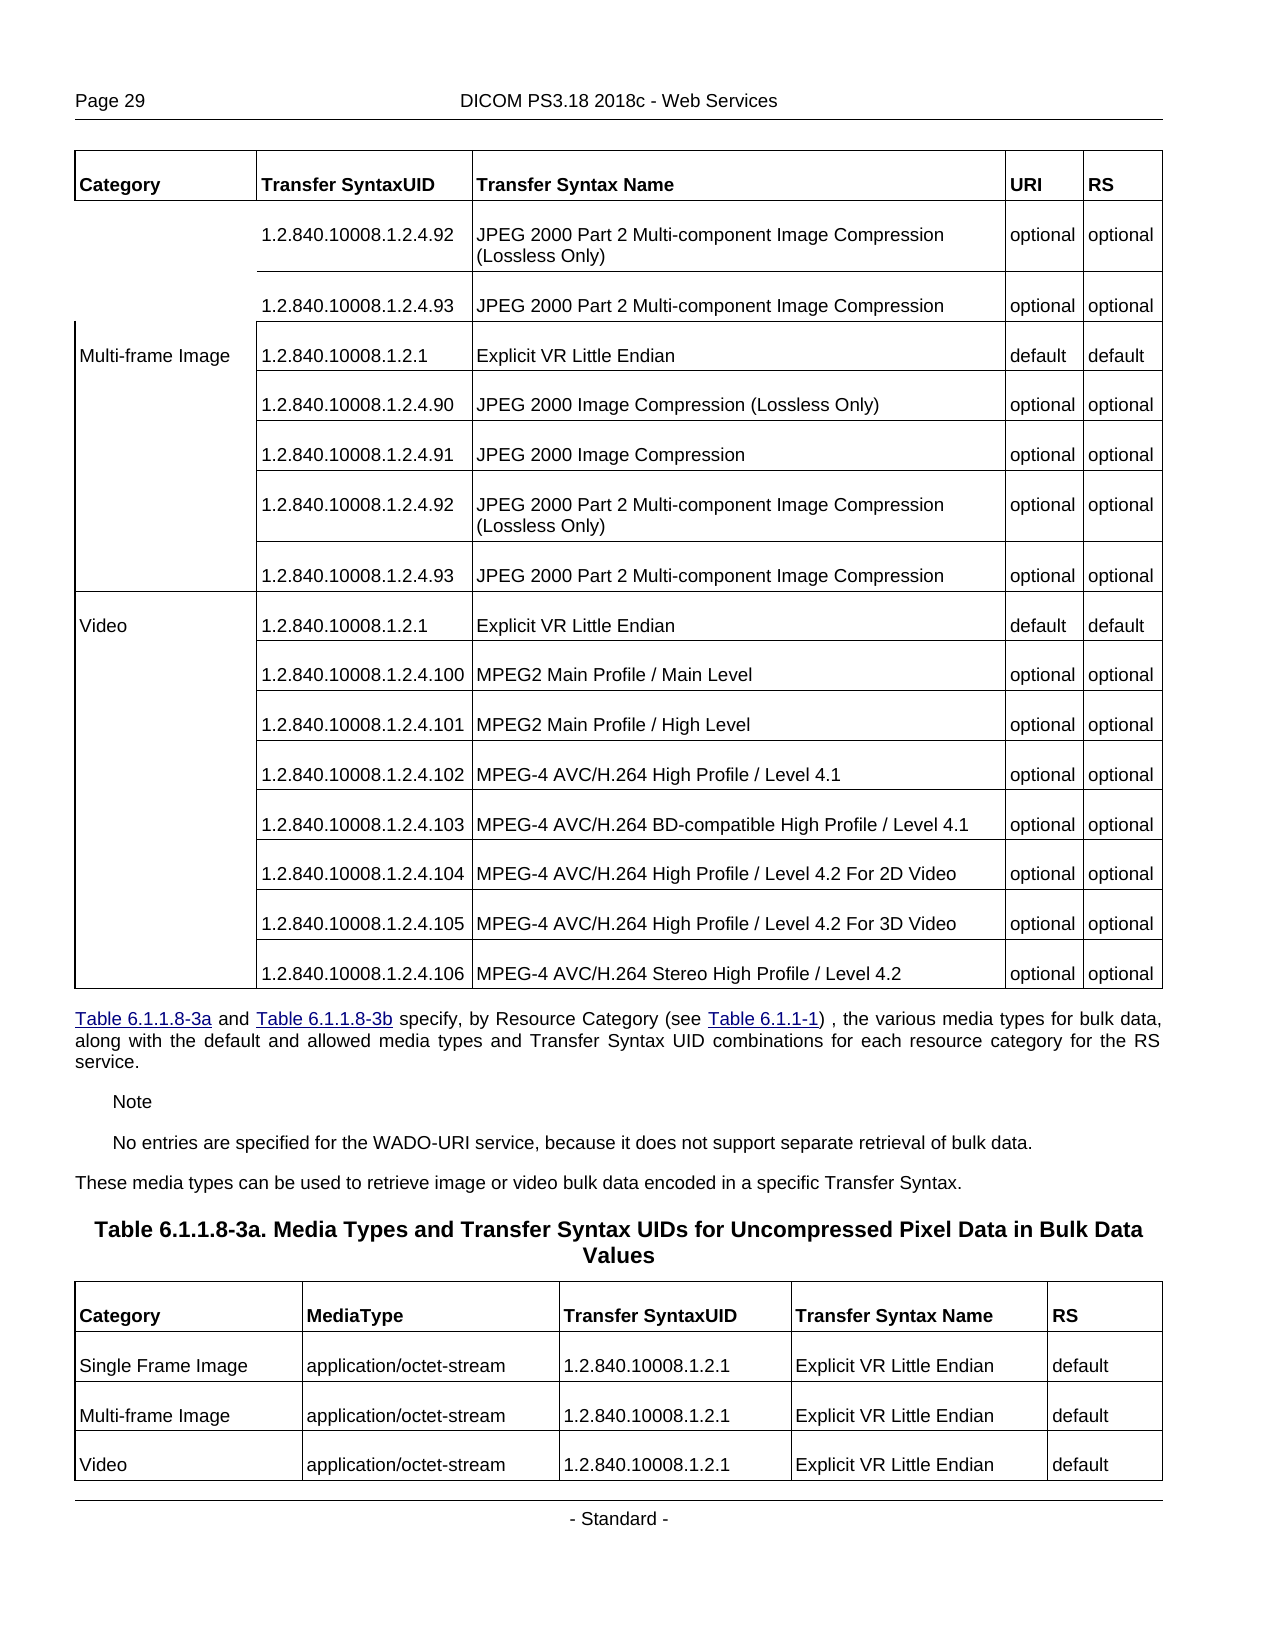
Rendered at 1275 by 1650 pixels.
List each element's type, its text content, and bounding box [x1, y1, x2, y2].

table_cell 1.2.840.10008.1.2.4.92 [257, 201, 472, 271]
table_cell JPEG 2000 Image Compression [473, 421, 1005, 470]
table_cell optional [1006, 471, 1083, 541]
table_cell optional [1084, 691, 1162, 740]
table_cell optional [1006, 691, 1083, 740]
table_cell optional [1084, 741, 1162, 789]
table_header Transfer Syntax Name [792, 1282, 1047, 1331]
table_cell optional [1084, 840, 1162, 889]
table_cell JPEG 2000 Part 2 Multi-component Image Compression (Lossless Only) [473, 201, 1005, 271]
table_cell optional [1084, 940, 1162, 988]
table_cell default [1048, 1332, 1162, 1381]
table_header Category [76, 151, 256, 200]
text Note [112, 1091, 1125, 1113]
table_cell JPEG 2000 Part 2 Multi-component Image Compression [473, 272, 1005, 321]
table_cell 1.2.840.10008.1.2.4.91 [257, 421, 472, 470]
table_cell MPEG2 Main Profile / Main Level [473, 641, 1005, 690]
table_cell MPEG-4 AVC/H.264 High Profile / Level 4.1 [473, 741, 1005, 789]
table_cell 1.2.840.10008.1.2.4.103 [257, 790, 472, 839]
table_cell 1.2.840.10008.1.2.4.105 [257, 890, 472, 938]
table_cell default [1048, 1431, 1162, 1480]
table_cell Multi-frame Image [76, 321, 256, 591]
table_header Transfer SyntaxUID [257, 151, 472, 200]
table_cell MPEG-4 AVC/H.264 BD-compatible High Profile / Level 4.1 [473, 790, 1005, 839]
table_header RS [1048, 1282, 1162, 1331]
table_cell JPEG 2000 Part 2 Multi-component Image Compression (Lossless Only) [473, 471, 1005, 541]
table_cell optional [1006, 641, 1083, 690]
table_cell 1.2.840.10008.1.2.1 [257, 592, 472, 640]
table_cell optional [1084, 890, 1162, 938]
table_cell MPEG2 Main Profile / High Level [473, 691, 1005, 740]
table_cell optional [1006, 371, 1083, 420]
table_cell 1.2.840.10008.1.2.1 [560, 1431, 791, 1480]
table_cell Explicit VR Little Endian [792, 1382, 1047, 1430]
table_cell 1.2.840.10008.1.2.1 [560, 1332, 791, 1381]
table_cell 1.2.840.10008.1.2.4.106 [257, 940, 472, 988]
table_header RS [1084, 151, 1162, 200]
table_cell application/octet-stream [303, 1382, 559, 1430]
table_cell optional [1084, 421, 1162, 470]
table_cell optional [1006, 890, 1083, 938]
table_cell Single Frame Image [76, 1332, 302, 1381]
table_cell Explicit VR Little Endian [473, 592, 1005, 640]
table_cell application/octet-stream [303, 1332, 559, 1381]
table_header MediaType [303, 1282, 559, 1331]
table_cell JPEG 2000 Part 2 Multi-component Image Compression [473, 542, 1005, 591]
table_cell optional [1006, 542, 1083, 591]
table_header Transfer SyntaxUID [560, 1282, 791, 1331]
table_cell Multi-frame Image [76, 1382, 302, 1430]
text Table 6.1.1.8-3a and Table 6.1.1.8-3b specify, by Resource Category (see Table 6.1.1-1) , the various media types for bulk data, along with the default and allowed media types and Transfer Syntax UID combinations for each resource category for the RS service. [75, 1008, 1162, 1073]
text No entries are specified for the WADO-URI service, because it does not support separate retrieval of bulk data. [112, 1132, 1125, 1153]
text Table 6.1.1.8-3a. Media Types and Transfer Syntax UIDs for Uncompressed Pixel Data in Bulk Data Values [75, 1216, 1162, 1268]
table_cell MPEG-4 AVC/H.264 High Profile / Level 4.2 For 3D Video [473, 890, 1005, 938]
table_cell Explicit VR Little Endian [792, 1332, 1047, 1381]
table_cell optional [1084, 371, 1162, 420]
table_cell optional [1006, 421, 1083, 470]
table_cell optional [1006, 201, 1083, 271]
table_cell optional [1006, 790, 1083, 839]
table_cell Video [76, 1431, 302, 1480]
table_cell optional [1006, 272, 1083, 321]
table_header Transfer Syntax Name [473, 151, 1005, 200]
table_cell JPEG 2000 Image Compression (Lossless Only) [473, 371, 1005, 420]
table_cell 1.2.840.10008.1.2.4.102 [257, 741, 472, 789]
table_cell optional [1084, 272, 1162, 321]
table_cell 1.2.840.10008.1.2.1 [560, 1382, 791, 1430]
table_header Category [76, 1282, 302, 1331]
table_cell default [1006, 322, 1083, 370]
table_cell default [1084, 322, 1162, 370]
table_cell 1.2.840.10008.1.2.1 [257, 322, 472, 370]
table_cell optional [1006, 741, 1083, 789]
table_cell optional [1006, 940, 1083, 988]
table_cell application/octet-stream [303, 1431, 559, 1480]
table_cell optional [1084, 641, 1162, 690]
table_cell MPEG-4 AVC/H.264 High Profile / Level 4.2 For 2D Video [473, 840, 1005, 889]
table_cell optional [1084, 790, 1162, 839]
table_cell 1.2.840.10008.1.2.4.90 [257, 371, 472, 420]
text These media types can be used to retrieve image or video bulk data encoded in a specific Transfer Syntax. [75, 1172, 1162, 1193]
table_cell default [1006, 592, 1083, 640]
table_cell 1.2.840.10008.1.2.4.101 [257, 691, 472, 740]
table_header URI [1006, 151, 1083, 200]
table_cell 1.2.840.10008.1.2.4.93 [257, 542, 472, 591]
table_cell optional [1006, 840, 1083, 889]
table_cell Video [76, 592, 256, 988]
table_cell MPEG-4 AVC/H.264 Stereo High Profile / Level 4.2 [473, 940, 1005, 988]
table_cell optional [1084, 542, 1162, 591]
table_cell default [1084, 592, 1162, 640]
table_cell optional [1084, 201, 1162, 271]
table_cell optional [1084, 471, 1162, 541]
table_cell default [1048, 1382, 1162, 1430]
table_cell 1.2.840.10008.1.2.4.93 [257, 272, 472, 321]
table_cell Explicit VR Little Endian [792, 1431, 1047, 1480]
table_cell 1.2.840.10008.1.2.4.104 [257, 840, 472, 889]
table_cell 1.2.840.10008.1.2.4.100 [257, 641, 472, 690]
table_cell Explicit VR Little Endian [473, 322, 1005, 370]
table_cell 1.2.840.10008.1.2.4.92 [257, 471, 472, 541]
